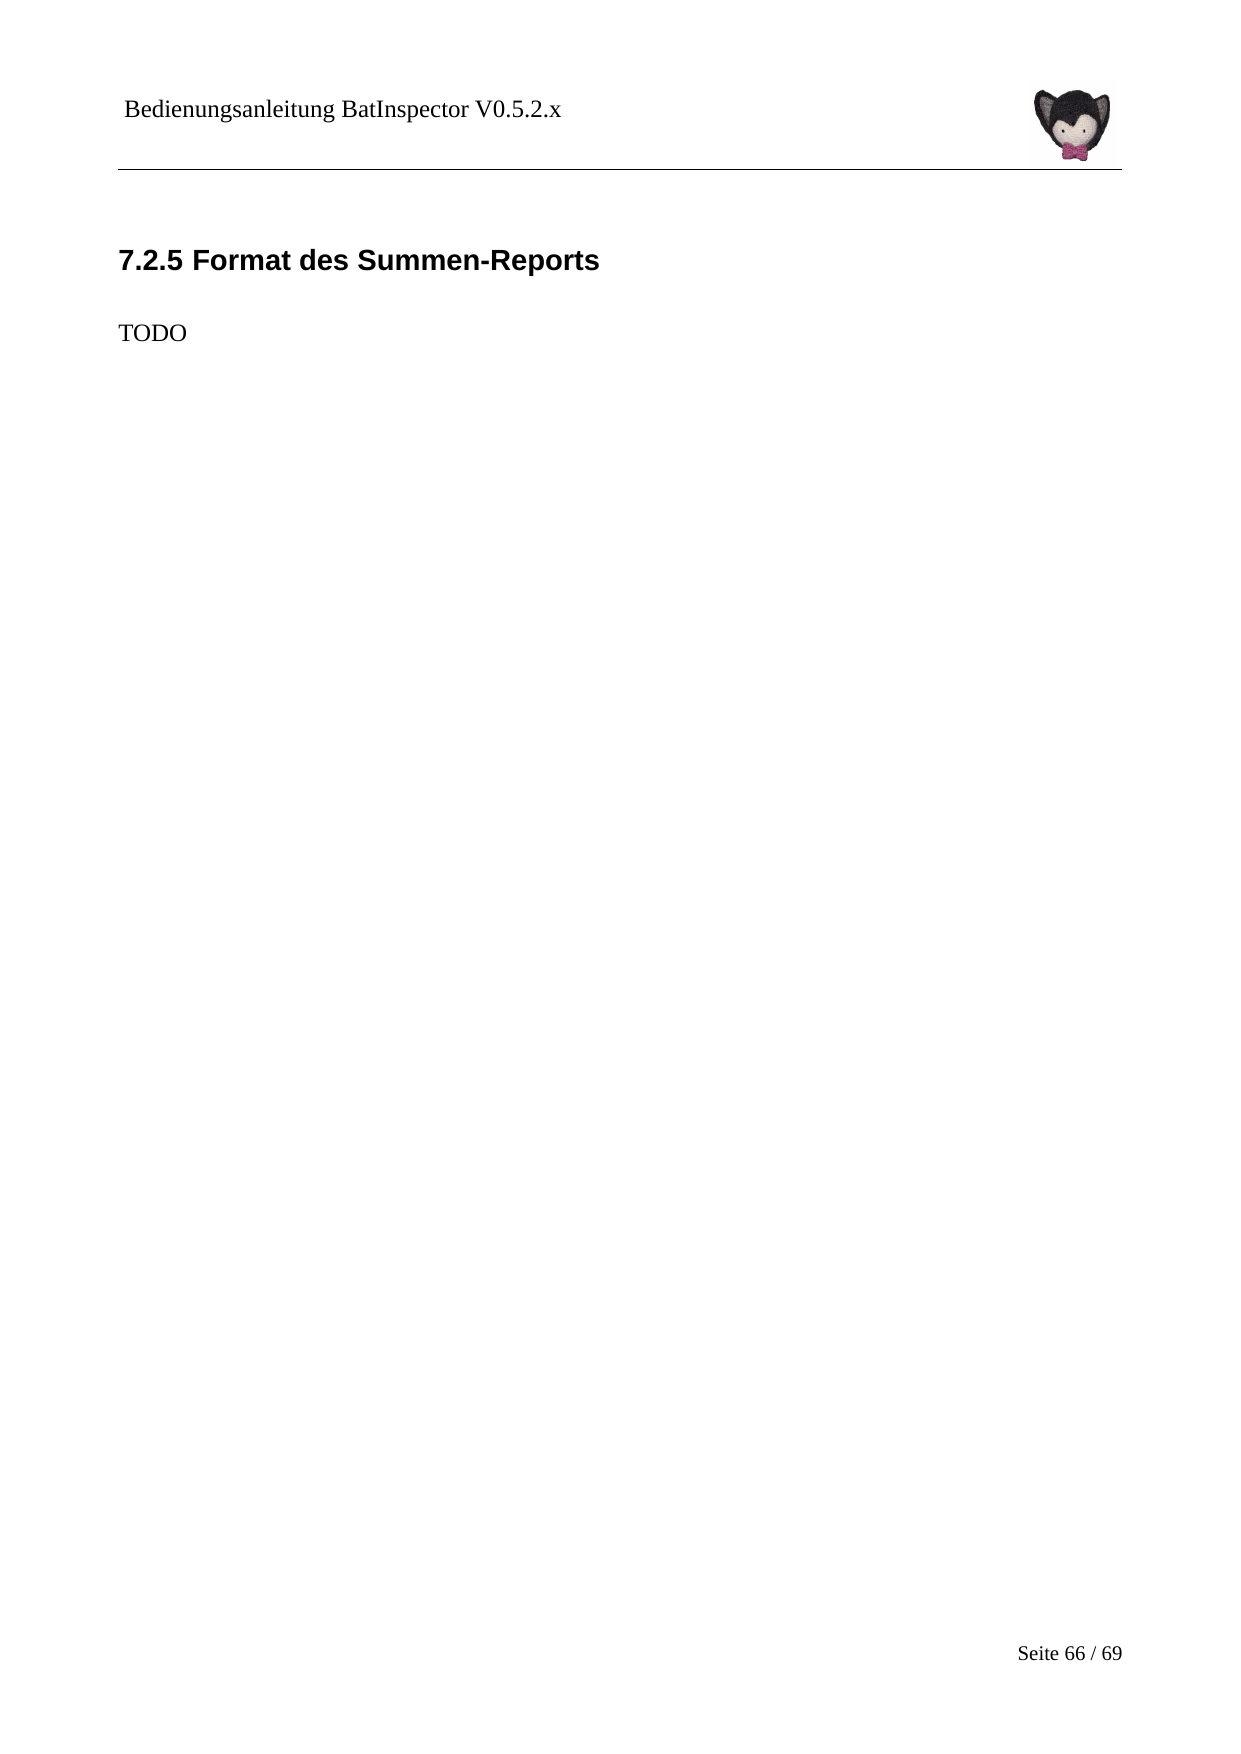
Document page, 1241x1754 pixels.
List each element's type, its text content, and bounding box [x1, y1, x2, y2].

picture [1030, 80, 1119, 169]
text TODO [118, 318, 1122, 346]
subtitle Format des Summen-Reports [118, 243, 1122, 276]
